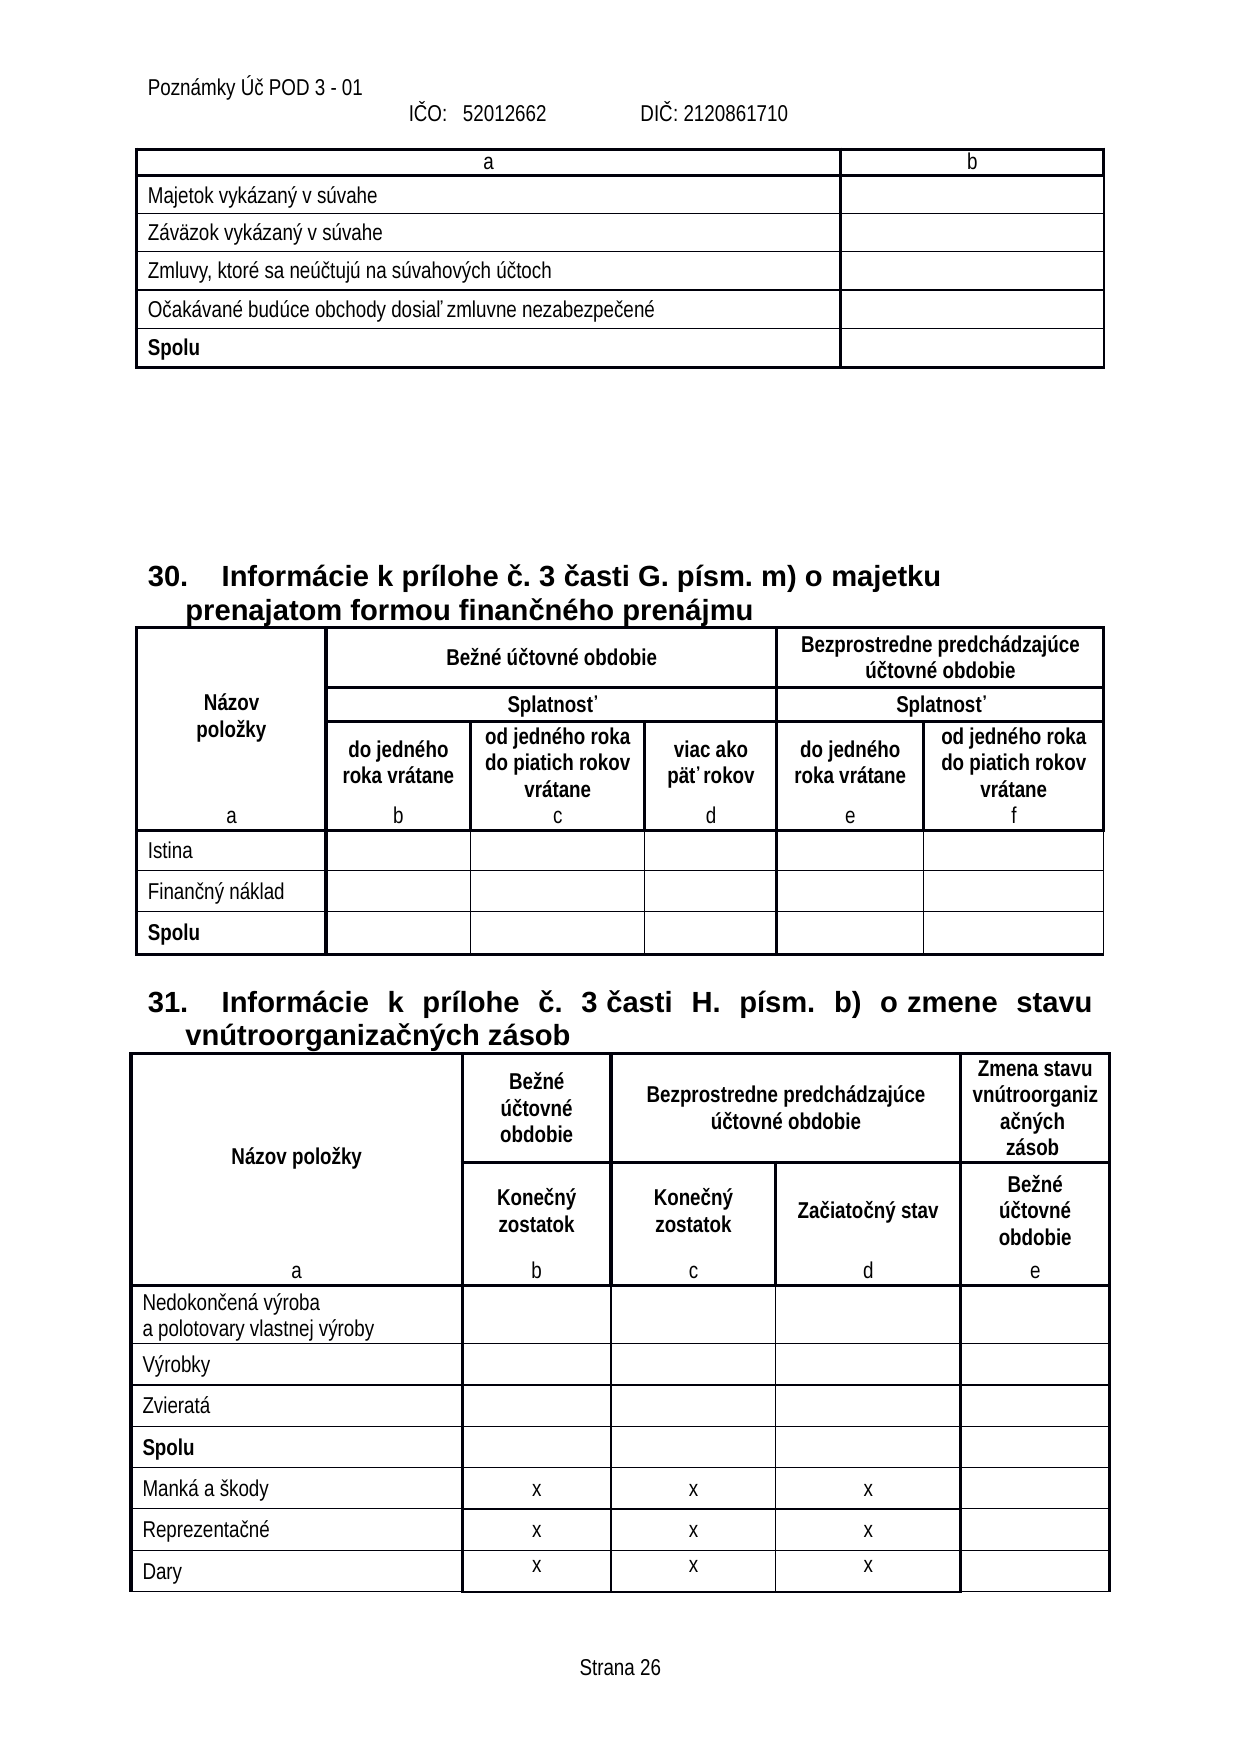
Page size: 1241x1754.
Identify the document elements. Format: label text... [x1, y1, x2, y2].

table_cell [464, 1386, 610, 1426]
table_cell Istina [138, 832, 324, 870]
table_cell [962, 1509, 1108, 1549]
table_cell x [612, 1510, 775, 1549]
table_cell d [646, 802, 775, 828]
table_cell Nedokončená výroba a polotovary vlastnej výroby [133, 1287, 461, 1343]
table_cell [328, 912, 470, 952]
table_cell do jedného roka vrátane [778, 723, 922, 802]
table_cell x [464, 1551, 610, 1591]
table_cell Majetok vykázaný v súvahe [138, 177, 839, 212]
table_cell d [777, 1258, 959, 1284]
table_cell [962, 1468, 1108, 1508]
table_cell [776, 1287, 959, 1343]
table_header Názov položky [138, 629, 324, 802]
table_header Bezprostredne predchádzajúce účtovné obdobie [778, 629, 1102, 686]
table_cell c [472, 802, 643, 828]
table_cell e [962, 1258, 1108, 1284]
table_cell Spolu [138, 329, 839, 366]
table_cell x [464, 1510, 610, 1549]
table_cell [471, 871, 644, 911]
table_cell c [613, 1258, 774, 1284]
table_cell Zmluvy, ktoré sa neúčtujú na súvahových účtoch [138, 252, 839, 289]
table_cell Konečný zostatok [613, 1164, 774, 1257]
table_cell Očakávané budúce obchody dosiaľ zmluvne nezabezpečené [138, 291, 839, 328]
table_cell [778, 832, 923, 870]
table_cell b [328, 802, 469, 828]
table_cell Zvieratá [133, 1386, 461, 1426]
table_cell [645, 871, 775, 911]
table_cell Splatnosť [328, 689, 775, 720]
table_cell Dary [133, 1551, 461, 1591]
table_cell x [464, 1468, 610, 1508]
table_cell Záväzok vykázaný v súvahe [138, 214, 839, 251]
table_cell a [138, 802, 324, 828]
table_cell [776, 1427, 959, 1467]
table_cell b [842, 151, 1102, 174]
table_header Bežné účtovné obdobie [328, 629, 775, 686]
table_cell Finančný náklad [138, 871, 324, 911]
table_cell Spolu [133, 1427, 461, 1467]
table_cell [612, 1427, 775, 1467]
table_cell od jedného roka do piatich rokov vrátane [925, 723, 1102, 802]
table_cell [776, 1386, 959, 1426]
table_cell [924, 871, 1103, 911]
table_cell [962, 1344, 1108, 1384]
table_cell [842, 329, 1103, 366]
table_cell b [464, 1258, 609, 1284]
table_cell Výrobky [133, 1344, 461, 1384]
table_cell [328, 832, 470, 870]
table_cell Konečný zostatok [464, 1164, 609, 1257]
table_cell a [133, 1258, 461, 1284]
table_cell od jedného roka do piatich rokov vrátane [472, 723, 643, 802]
table_cell x [612, 1551, 775, 1591]
table_cell [924, 832, 1103, 870]
table_cell x [776, 1551, 959, 1591]
table_cell [778, 912, 923, 952]
table_cell f [925, 802, 1102, 828]
table_cell x [776, 1468, 959, 1508]
table_cell Reprezentačné [133, 1509, 461, 1549]
table_header Bežné účtovné obdobie [464, 1055, 609, 1161]
table_cell Manká a škody [133, 1468, 461, 1508]
table_cell [962, 1551, 1108, 1591]
table_cell [778, 871, 923, 911]
table_cell Začiatočný stav [777, 1164, 959, 1257]
table_cell [962, 1287, 1108, 1343]
table_cell Splatnosť [778, 689, 1102, 720]
table_cell viac ako päť rokov [646, 723, 775, 802]
table_cell [328, 871, 470, 911]
table_cell do jedného roka vrátane [328, 723, 469, 802]
table_cell [645, 912, 775, 952]
table_cell a [138, 151, 839, 174]
table_cell [464, 1287, 610, 1343]
table_cell [471, 912, 644, 952]
table_cell [924, 912, 1103, 952]
table_cell [842, 214, 1103, 251]
table_cell x [612, 1468, 775, 1508]
table_header Bezprostredne predchádzajúce účtovné obdobie [613, 1055, 959, 1161]
table_header Zmena stavu vnútroorganizačných zásob [962, 1055, 1108, 1161]
table_header Názov položky [133, 1055, 461, 1257]
table_cell [471, 832, 644, 870]
table_cell [842, 177, 1103, 212]
table_cell Bežné účtovné obdobie [962, 1164, 1108, 1257]
table_cell [464, 1344, 610, 1384]
table_cell x [776, 1510, 959, 1549]
title Informácie k prílohe č. 3 časti H. písm. b) o zmene stavu vnútroorganizačných zásob [148, 985, 1092, 1052]
table_cell [842, 252, 1103, 289]
table_cell [842, 291, 1103, 328]
table_cell [776, 1344, 959, 1384]
table_cell Spolu [138, 912, 324, 952]
title Informácie k prílohe č. 3 časti G. písm. m) o majetku prenajatom formou finančného prenájmu [148, 559, 1092, 626]
table_cell [962, 1427, 1108, 1467]
table_cell [612, 1386, 775, 1426]
table_cell [612, 1344, 775, 1384]
table_cell [612, 1287, 775, 1343]
table_cell e [778, 802, 922, 828]
table_cell [962, 1386, 1108, 1426]
table_cell [464, 1427, 610, 1467]
table_cell [645, 832, 775, 870]
